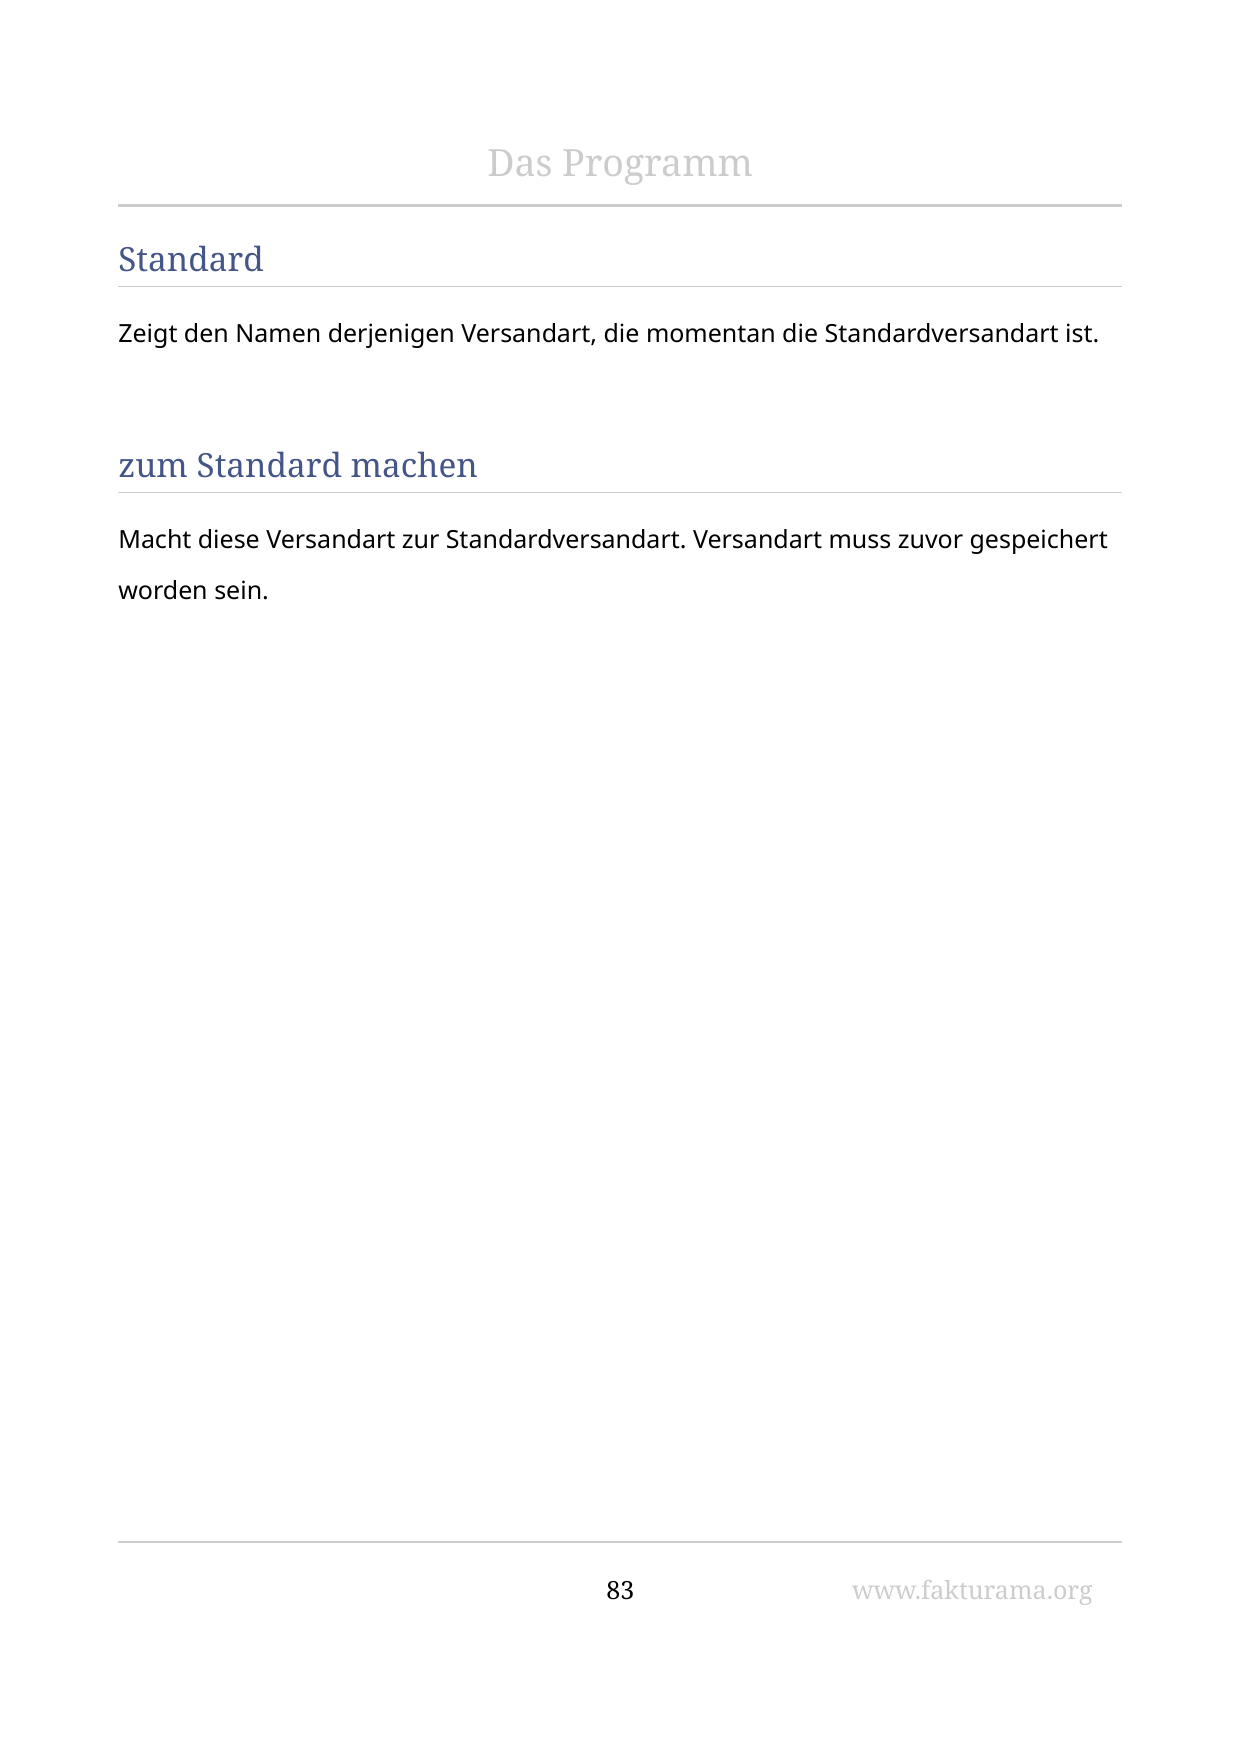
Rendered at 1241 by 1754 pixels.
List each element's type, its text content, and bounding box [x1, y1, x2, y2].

subtitle zum Standard machen [118, 442, 1122, 492]
text Zeigt den Namen derjenigen Versandart, die momentan die Standardversandart ist. [118, 316, 1122, 350]
subtitle Standard [118, 236, 1122, 286]
text Macht diese Versandart zur Standardversandart. Versandart muss zuvor gespeichert worden sein. [118, 522, 1122, 607]
